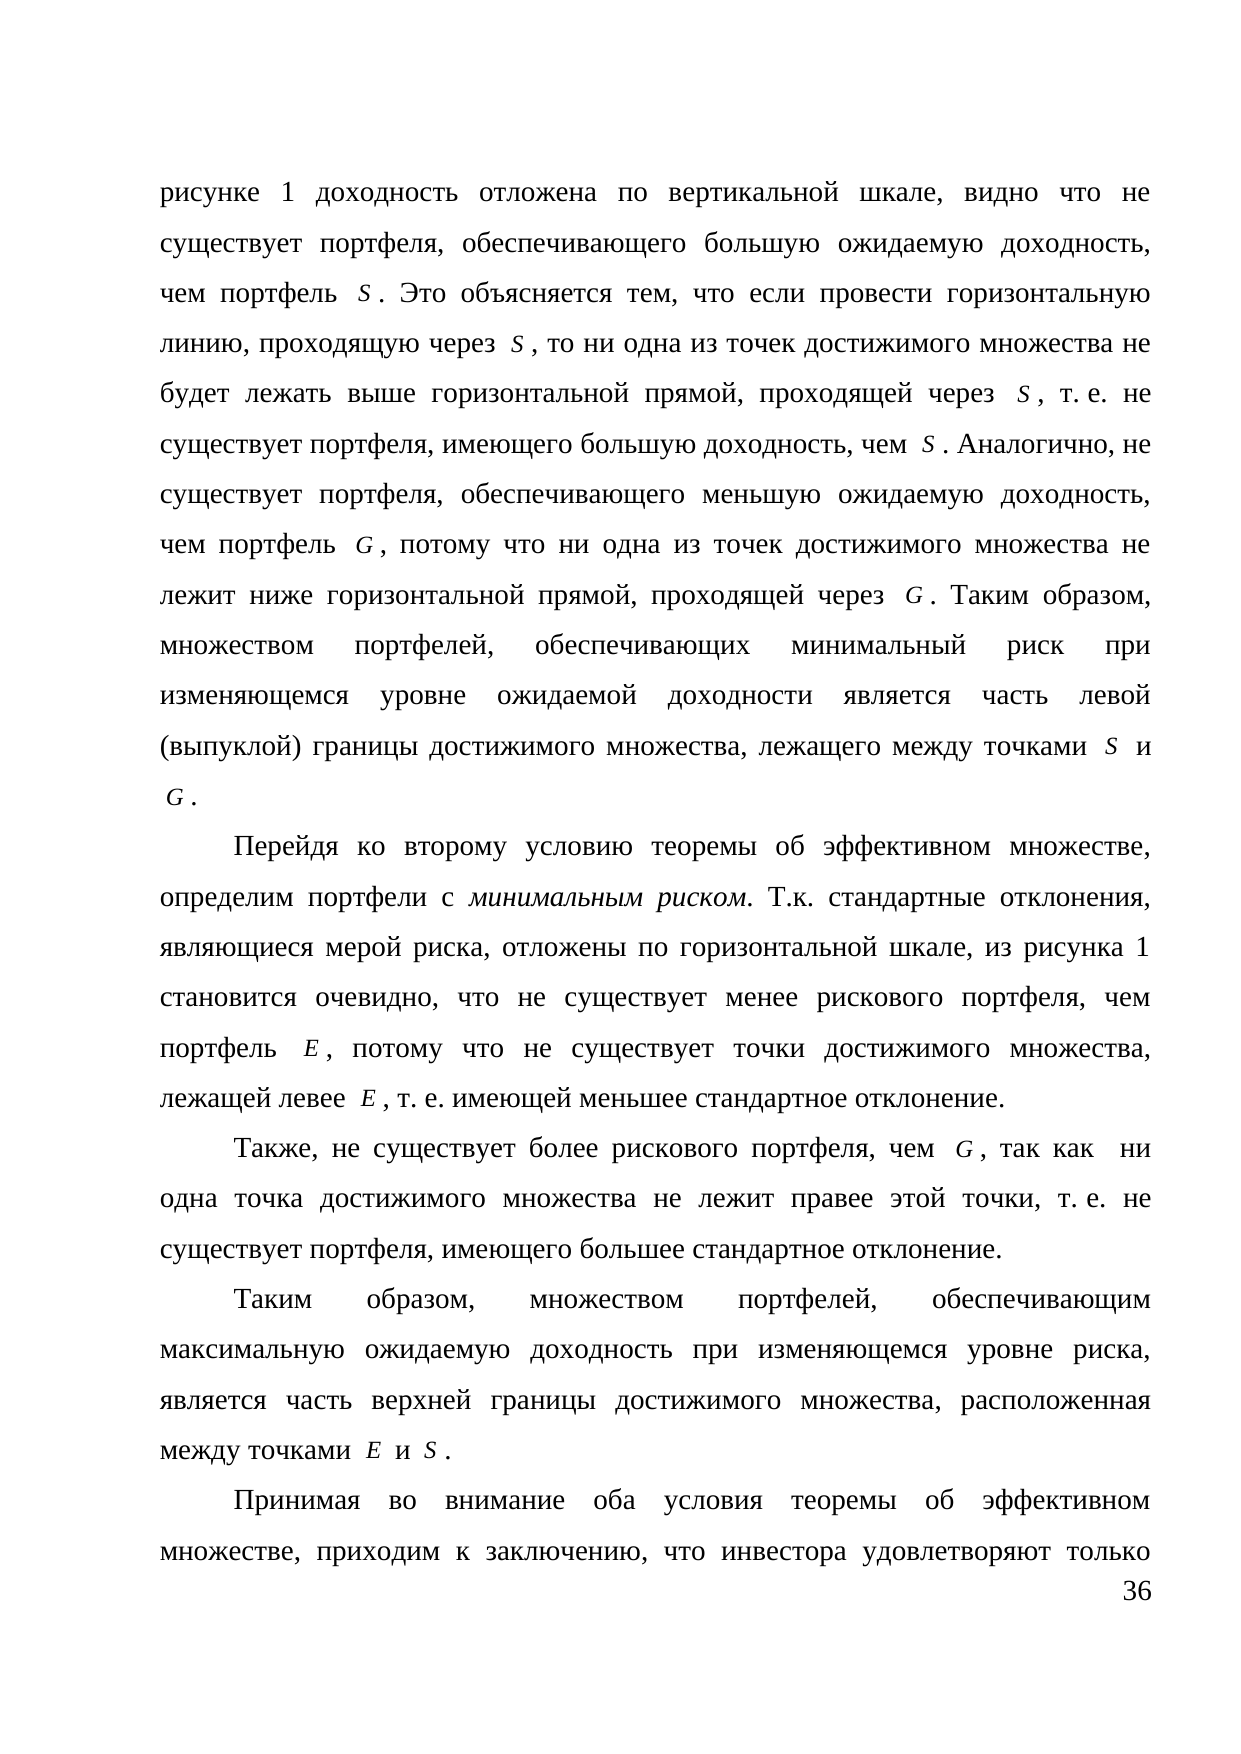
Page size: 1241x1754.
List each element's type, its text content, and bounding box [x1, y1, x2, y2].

text Перейдя ко второму условию теоремы об эффективном множестве, определим портфели с минимальным риском. Т.к. стандартные отклонения, являющиеся мерой риска, отложены по горизонтальной шкале, из рисунка 1 становится очевидно, что не существует менее рискового портфеля, чем портфель , потому что не существует точки достижимого множества, лежащей левее , т. е. имеющей меньшее стандартное отклонение. [159, 828, 1152, 1113]
text Также, не существует более рискового портфеля, чем , так как ни одна точка достижимого множества не лежит правее этой точки, т. е. не существует портфеля, имеющего большее стандартное отклонение. [159, 1130, 1152, 1264]
text рисунке 1 доходность отложена по вертикальной шкале, видно что не существует портфеля, обеспечивающего большую ожидаемую доходность, чем портфель . Это объясняется тем, что если провести горизонтальную линию, проходящую через , то ни одна из точек достижимого множества не будет лежать выше горизонтальной прямой, проходящей через , т. е. не существует портфеля, имеющего большую доходность, чем . Аналогично, не существует портфеля, обеспечивающего меньшую ожидаемую доходность, чем портфель , потому что ни одна из точек достижимого множества не лежит ниже горизонтальной прямой, проходящей через . Таким образом, множеством портфелей, обеспечивающих минимальный риск при изменяющемся уровне ожидаемой доходности является часть левой (выпуклой) границы достижимого множества, лежащего между точками и . [159, 174, 1152, 812]
text Таким образом, множеством портфелей, обеспечивающим максимальную ожидаемую доходность при изменяющемся уровне риска, является часть верхней границы достижимого множества, расположенная между точками и . [159, 1281, 1152, 1466]
text Принимая во внимание оба условия теоремы об эффективном множестве, приходим к заключению, что инвестора удовлетворяют только [159, 1482, 1152, 1566]
